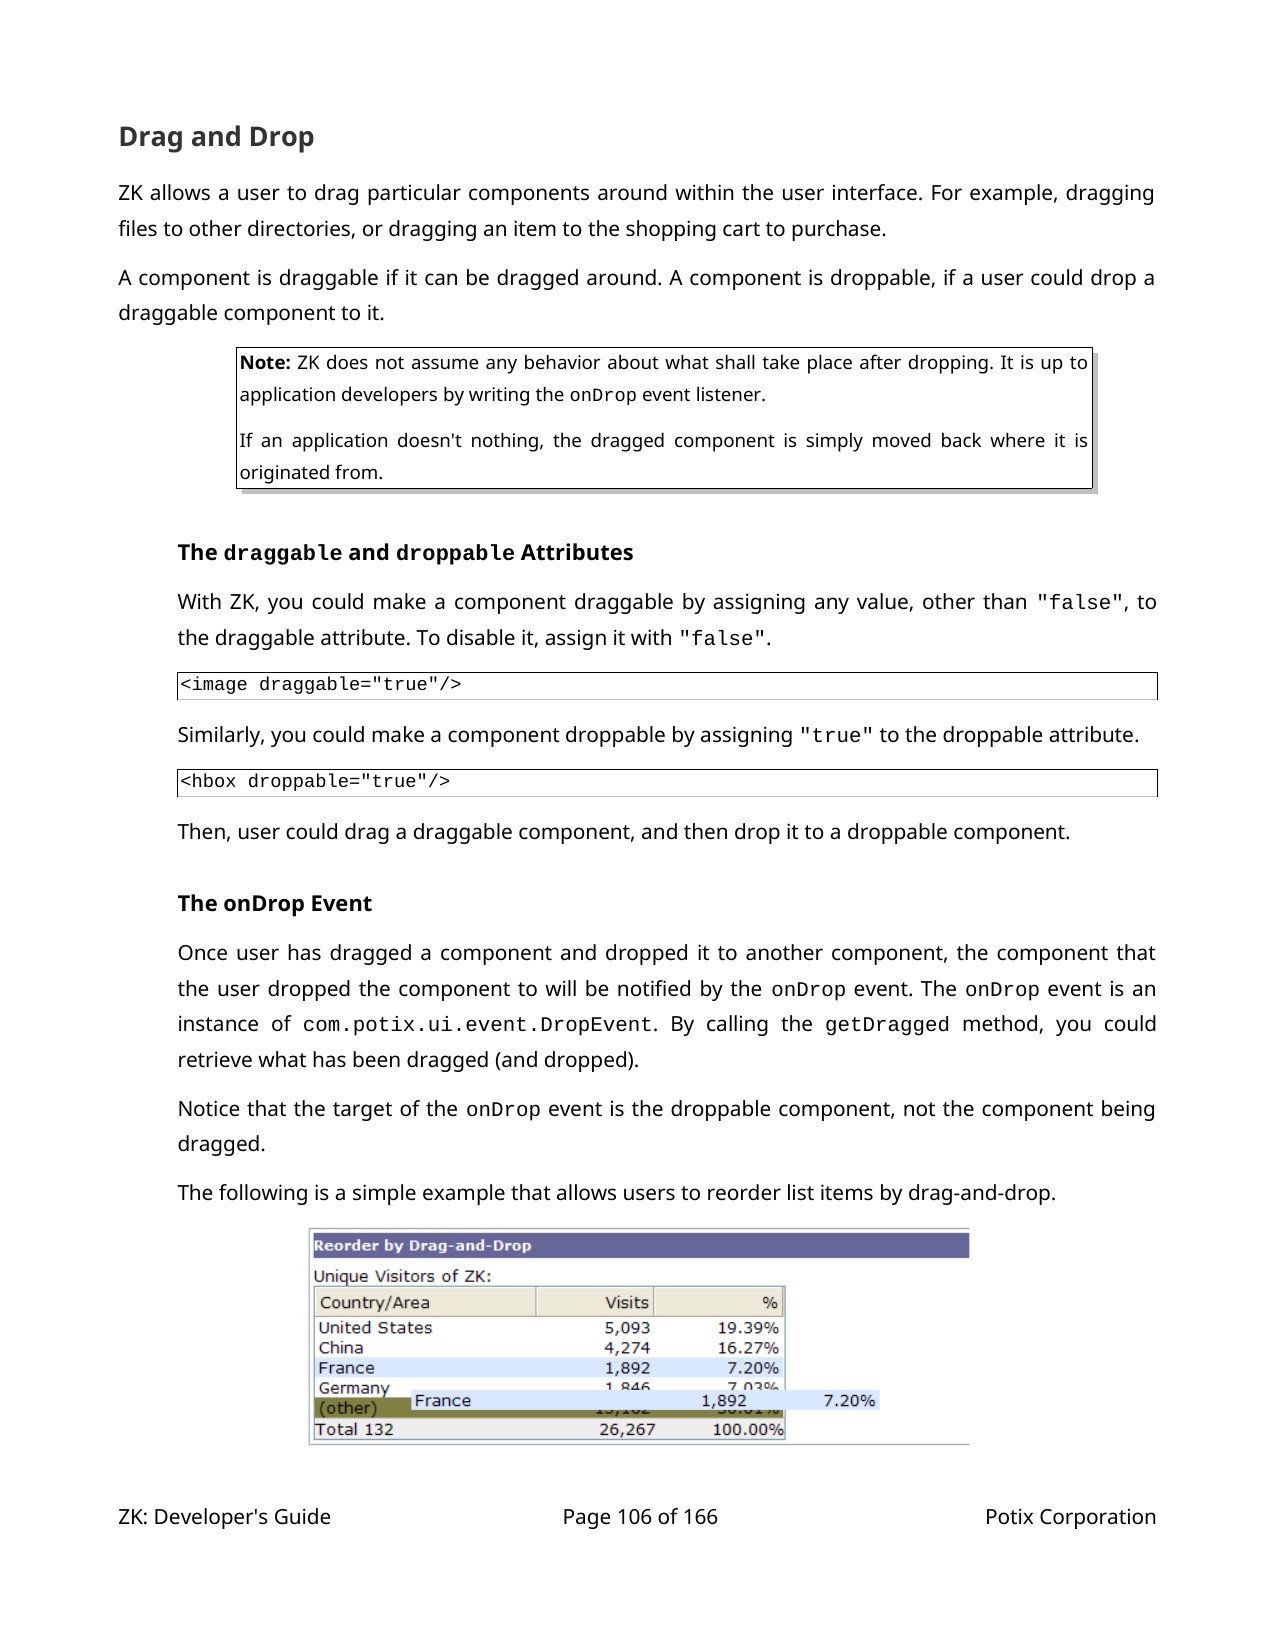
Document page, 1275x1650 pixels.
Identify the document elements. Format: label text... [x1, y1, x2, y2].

subtitle The onDrop Event [177, 888, 1157, 918]
text The following is a simple example that allows users to reorder list items by drag-and-drop. [177, 1178, 1157, 1206]
picture [305, 1223, 970, 1449]
text Then, user could drag a draggable component, and then drop it to a droppable component. [177, 817, 1157, 845]
text Similarly, you could make a component droppable by assigning "true" to the droppable attribute. [177, 720, 1157, 749]
text Note: ZK does not assume any behavior about what shall take place after dropping. It is up to application developers by writing the onDrop event listener. [237, 348, 1092, 407]
text Notice that the target of the onDrop event is the droppable component, not the component being dragged. [177, 1094, 1157, 1157]
subtitle Drag and Drop [118, 118, 1157, 155]
text With ZK, you could make a component draggable by assigning any value, other than "false", to the draggable attribute. To disable it, assign it with "false". [177, 587, 1157, 652]
text ZK allows a user to drag particular components around within the user interface. For example, dragging files to other directories, or dragging an item to the shopping cart to purchase. [118, 178, 1157, 242]
text <hbox droppable="true"/> [178, 770, 1157, 796]
text <image draggable="true"/> [178, 673, 1157, 699]
subtitle The draggable and droppable Attributes [177, 537, 1157, 567]
text A component is draggable if it can be dragged around. A component is droppable, if a user could drop a draggable component to it. [118, 263, 1157, 326]
text Once user has dragged a component and dropped it to another component, the component that the user dropped the component to will be notified by the onDrop event. The onDrop event is an instance of com.potix.ui.event.DropEvent. By calling the getDragged method, you could retrieve what has been dragged (and dropped). [177, 938, 1157, 1073]
text If an application doesn't nothing, the dragged component is simply moved back where it is originated from. [237, 425, 1092, 488]
